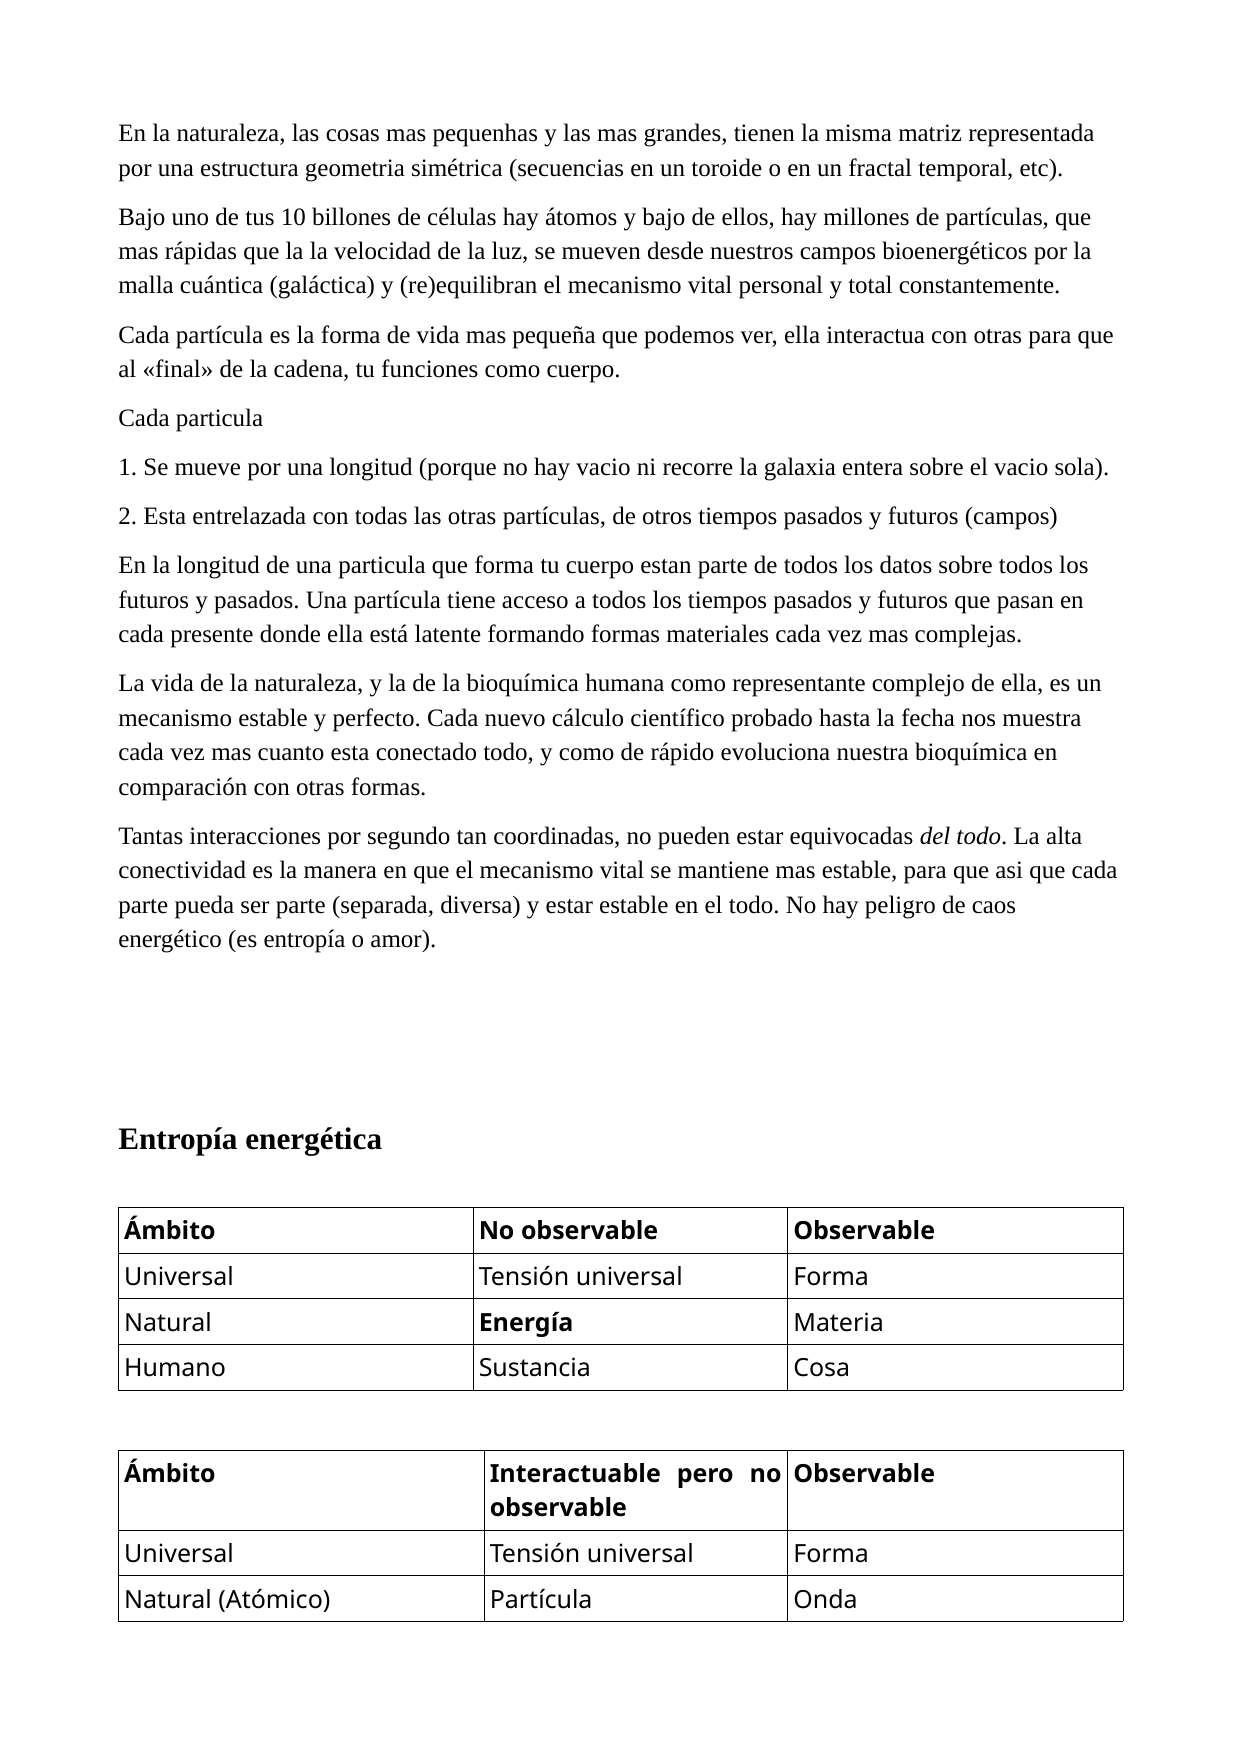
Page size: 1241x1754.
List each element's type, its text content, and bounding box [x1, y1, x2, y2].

table_cell Onda [788, 1576, 1123, 1621]
table_cell Universal [119, 1531, 484, 1575]
text En la naturaleza, las cosas mas pequenhas y las mas grandes, tienen la misma matriz representada por una estructura geometria simétrica (secuencias en un toroide o en un fractal temporal, etc). [118, 118, 1122, 181]
table_header Ámbito [119, 1208, 473, 1253]
text La vida de la naturaleza, y la de la bioquímica humana como representante complejo de ella, es un mecanismo estable y perfecto. Cada nuevo cálculo científico probado hasta la fecha nos muestra cada vez mas cuanto esta conectado todo, y como de rápido evoluciona nuestra bioquímica en comparación con otras formas. [118, 668, 1122, 801]
table_cell Humano [119, 1345, 473, 1389]
text Tantas interacciones por segundo tan coordinadas, no pueden estar equivocadas del todo. La alta conectividad es la manera en que el mecanismo vital se mantiene mas estable, para que asi que cada parte pueda ser parte (separada, diversa) y estar estable en el todo. No hay peligro de caos energético (es entropía o amor). [118, 821, 1122, 953]
table_cell Cosa [788, 1345, 1123, 1389]
table_cell Natural [119, 1299, 473, 1344]
table_header Interactuable pero no observable [485, 1451, 787, 1530]
text Entropía energética [118, 1121, 1122, 1157]
table_cell Natural (Atómico) [119, 1576, 484, 1621]
table_header No observable [474, 1208, 787, 1253]
table_cell Tensión universal [485, 1531, 787, 1575]
table_cell Partícula [485, 1576, 787, 1621]
text 2. Esta entrelazada con todas las otras partículas, de otros tiempos pasados y futuros (campos) [118, 501, 1122, 530]
text Bajo uno de tus 10 billones de células hay átomos y bajo de ellos, hay millones de partículas, que mas rápidas que la la velocidad de la luz, se mueven desde nuestros campos bioenergéticos por la malla cuántica (galáctica) y (re)equilibran el mecanismo vital personal y total constantemente. [118, 202, 1122, 299]
table_header Ámbito [119, 1451, 484, 1530]
table_cell Universal [119, 1254, 473, 1298]
table_cell Forma [788, 1254, 1123, 1298]
table_header Observable [788, 1451, 1123, 1530]
table_cell Energía [474, 1299, 787, 1344]
text En la longitud de una particula que forma tu cuerpo estan parte de todos los datos sobre todos los futuros y pasados. Una partícula tiene acceso a todos los tiempos pasados y futuros que pasan en cada presente donde ella está latente formando formas materiales cada vez mas complejas. [118, 550, 1122, 648]
table_cell Sustancia [474, 1345, 787, 1389]
table_cell Forma [788, 1531, 1123, 1575]
text Cada partícula es la forma de vida mas pequeña que podemos ver, ella interactua con otras para que al «final» de la cadena, tu funciones como cuerpo. [118, 320, 1122, 383]
table_cell Materia [788, 1299, 1123, 1344]
table_header Observable [788, 1208, 1123, 1253]
text 1. Se mueve por una longitud (porque no hay vacio ni recorre la galaxia entera sobre el vacio sola). [118, 452, 1122, 481]
text Cada particula [118, 403, 1122, 432]
table_cell Tensión universal [474, 1254, 787, 1298]
